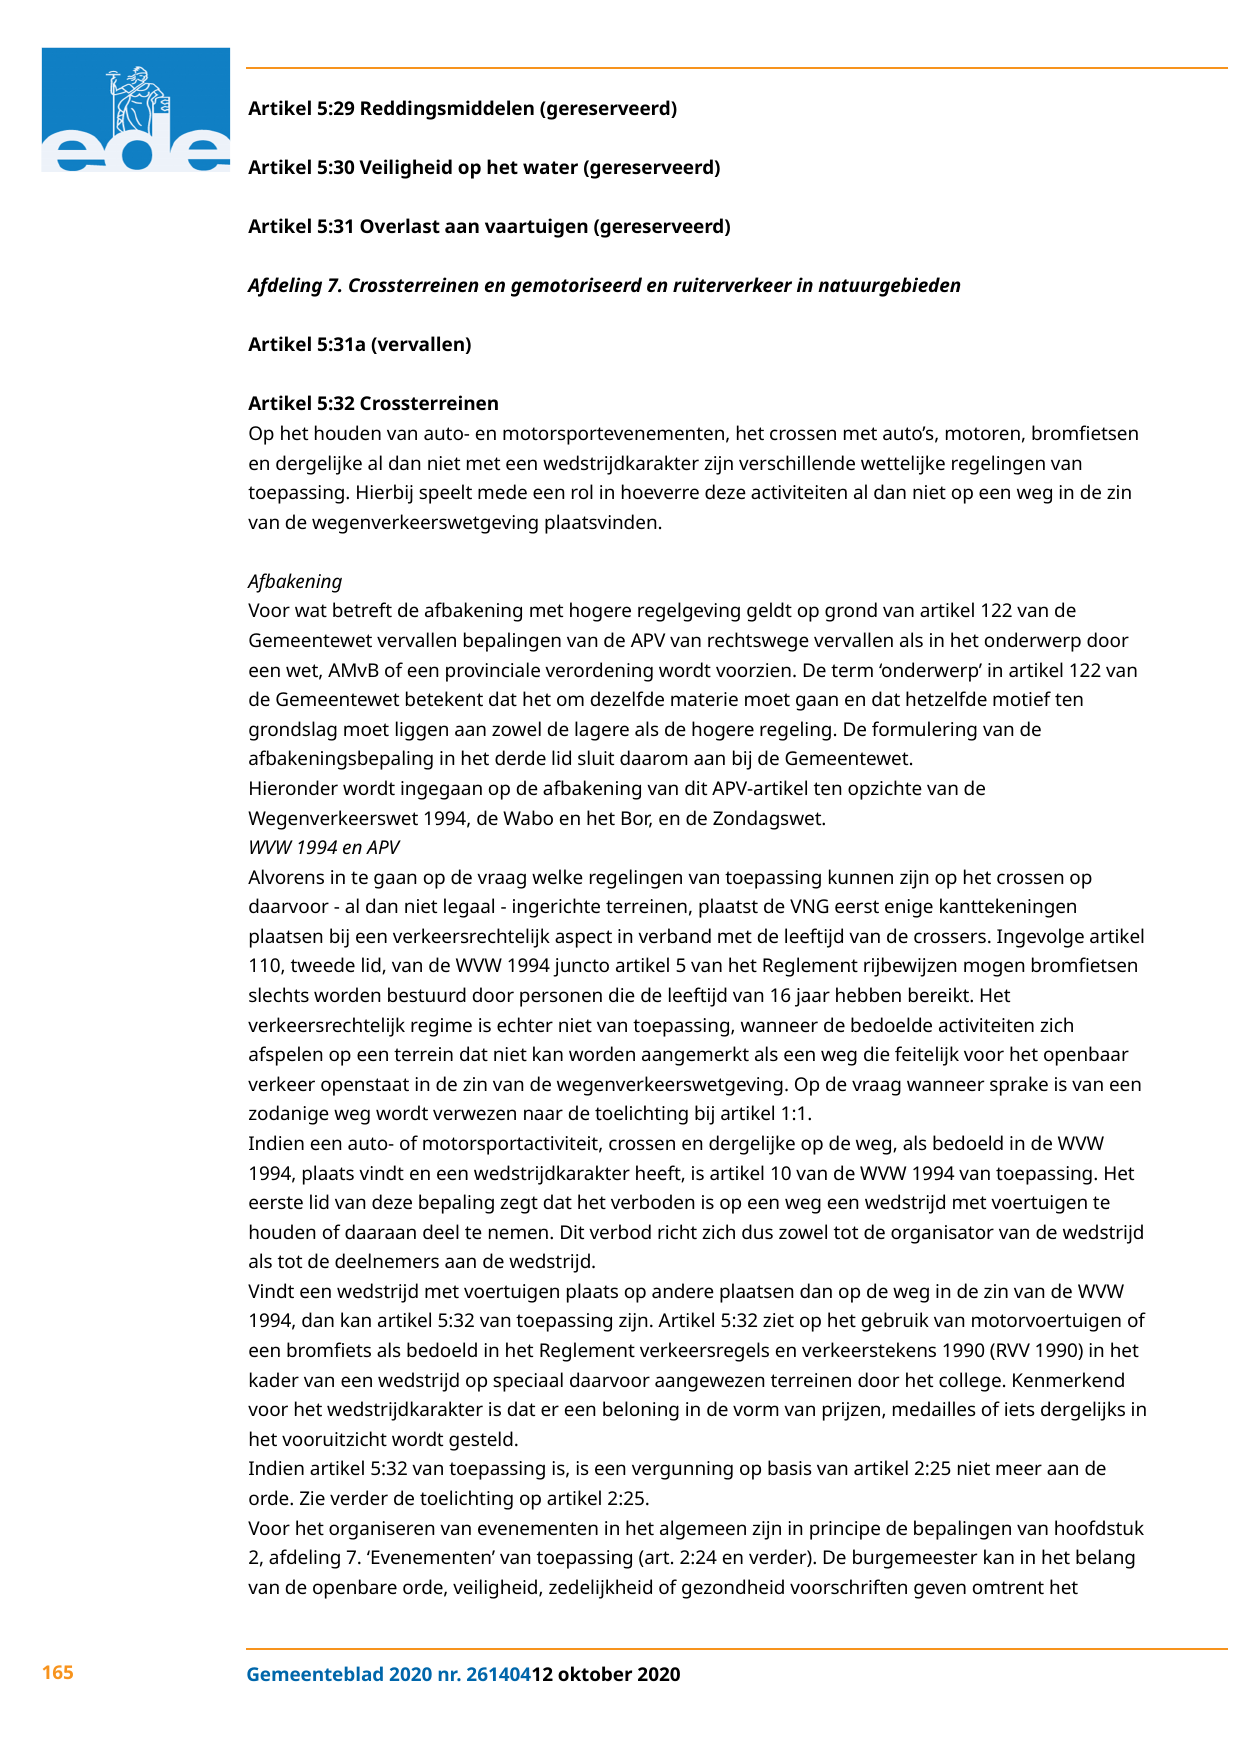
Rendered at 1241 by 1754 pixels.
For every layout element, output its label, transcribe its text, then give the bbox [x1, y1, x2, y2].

text Artikel 5:29 Reddingsmiddelen (gereserveerd) [248, 95, 1152, 121]
text Indien een auto- of motorsportactiviteit, crossen en dergelijke op de weg, als bedoeld in de WVW 1994, plaats vindt en een wedstrijdkarakter heeft, is artikel 10 van de WVW 1994 van toepassing. Het eerste lid van deze bepaling zegt dat het verboden is op een weg een wedstrijd met voertuigen te houden of daaraan deel te nemen. Dit verbod richt zich dus zowel tot de organisator van de wedstrijd als tot de deelnemers aan de wedstrijd. [248, 1130, 1152, 1274]
text Op het houden van auto- en motorsportevenementen, het crossen met auto’s, motoren, bromfietsen en dergelijke al dan niet met een wedstrijdkarakter zijn verschillende wettelijke regelingen van toepassing. Hierbij speelt mede een rol in hoeverre deze activiteiten al dan niet op een weg in de zin van de wegenverkeerswetgeving plaatsvinden. [248, 420, 1152, 535]
picture [41, 47, 231, 172]
text Artikel 5:31 Overlast aan vaartuigen (gereserveerd) [248, 213, 1152, 239]
text Voor het organiseren van evenementen in het algemeen zijn in principe de bepalingen van hoofdstuk 2, afdeling 7. ‘Evenementen’ van toepassing (art. 2:24 en verder). De burgemeester kan in het belang van de openbare orde, veiligheid, zedelijkheid of gezondheid voorschriften geven omtrent het [248, 1515, 1152, 1600]
text WVW 1994 en APV [248, 834, 1152, 860]
text Artikel 5:31a (vervallen) [248, 331, 1152, 357]
text Afdeling 7. Crossterreinen en gemotoriseerd en ruiterverkeer in natuurgebieden [248, 272, 1152, 298]
text Alvorens in te gaan op de vraag welke regelingen van toepassing kunnen zijn op het crossen op daarvoor - al dan niet legaal - ingerichte terreinen, plaatst de VNG eerst enige kanttekeningen plaatsen bij een verkeersrechtelijk aspect in verband met de leeftijd van de crossers. Ingevolge artikel 110, tweede lid, van de WVW 1994 juncto artikel 5 van het Reglement rijbewijzen mogen bromfietsen slechts worden bestuurd door personen die de leeftijd van 16 jaar hebben bereikt. Het verkeersrechtelijk regime is echter niet van toepassing, wanneer de bedoelde activiteiten zich afspelen op een terrein dat niet kan worden aangemerkt als een weg die feitelijk voor het openbaar verkeer openstaat in de zin van de wegenverkeerswetgeving. Op de vraag wanneer sprake is van een zodanige weg wordt verwezen naar de toelichting bij artikel 1:1. [248, 864, 1152, 1126]
text Vindt een wedstrijd met voertuigen plaats op andere plaatsen dan op de weg in de zin van de WVW 1994, dan kan artikel 5:32 van toepassing zijn. Artikel 5:32 ziet op het gebruik van motorvoertuigen of een bromfiets als bedoeld in het Reglement verkeersregels en verkeerstekens 1990 (RVV 1990) in het kader van een wedstrijd op speciaal daarvoor aangewezen terreinen door het college. Kenmerkend voor het wedstrijdkarakter is dat er een beloning in de vorm van prijzen, medailles of iets dergelijks in het vooruitzicht wordt gesteld. [248, 1278, 1152, 1452]
text Artikel 5:30 Veiligheid op het water (gereserveerd) [248, 154, 1152, 180]
text Afbakening [248, 568, 1152, 594]
text Indien artikel 5:32 van toepassing is, is een vergunning op basis van artikel 2:25 niet meer aan de orde. Zie verder de toelichting op artikel 2:25. [248, 1456, 1152, 1511]
text Hieronder wordt ingegaan op de afbakening van dit APV-artikel ten opzichte van de Wegenverkeerswet 1994, de Wabo en het Bor, en de Zondagswet. [248, 775, 1152, 831]
text Voor wat betreft de afbakening met hogere regelgeving geldt op grond van artikel 122 van de Gemeentewet vervallen bepalingen van de APV van rechtswege vervallen als in het onderwerp door een wet, AMvB of een provinciale verordening wordt voorzien. De term ‘onderwerp’ in artikel 122 van de Gemeentewet betekent dat het om dezelfde materie moet gaan en dat hetzelfde motief ten grondslag moet liggen aan zowel de lagere als de hogere regeling. De formulering van de afbakeningsbepaling in het derde lid sluit daarom aan bij de Gemeentewet. [248, 598, 1152, 771]
text Artikel 5:32 Crossterreinen [248, 391, 1152, 416]
